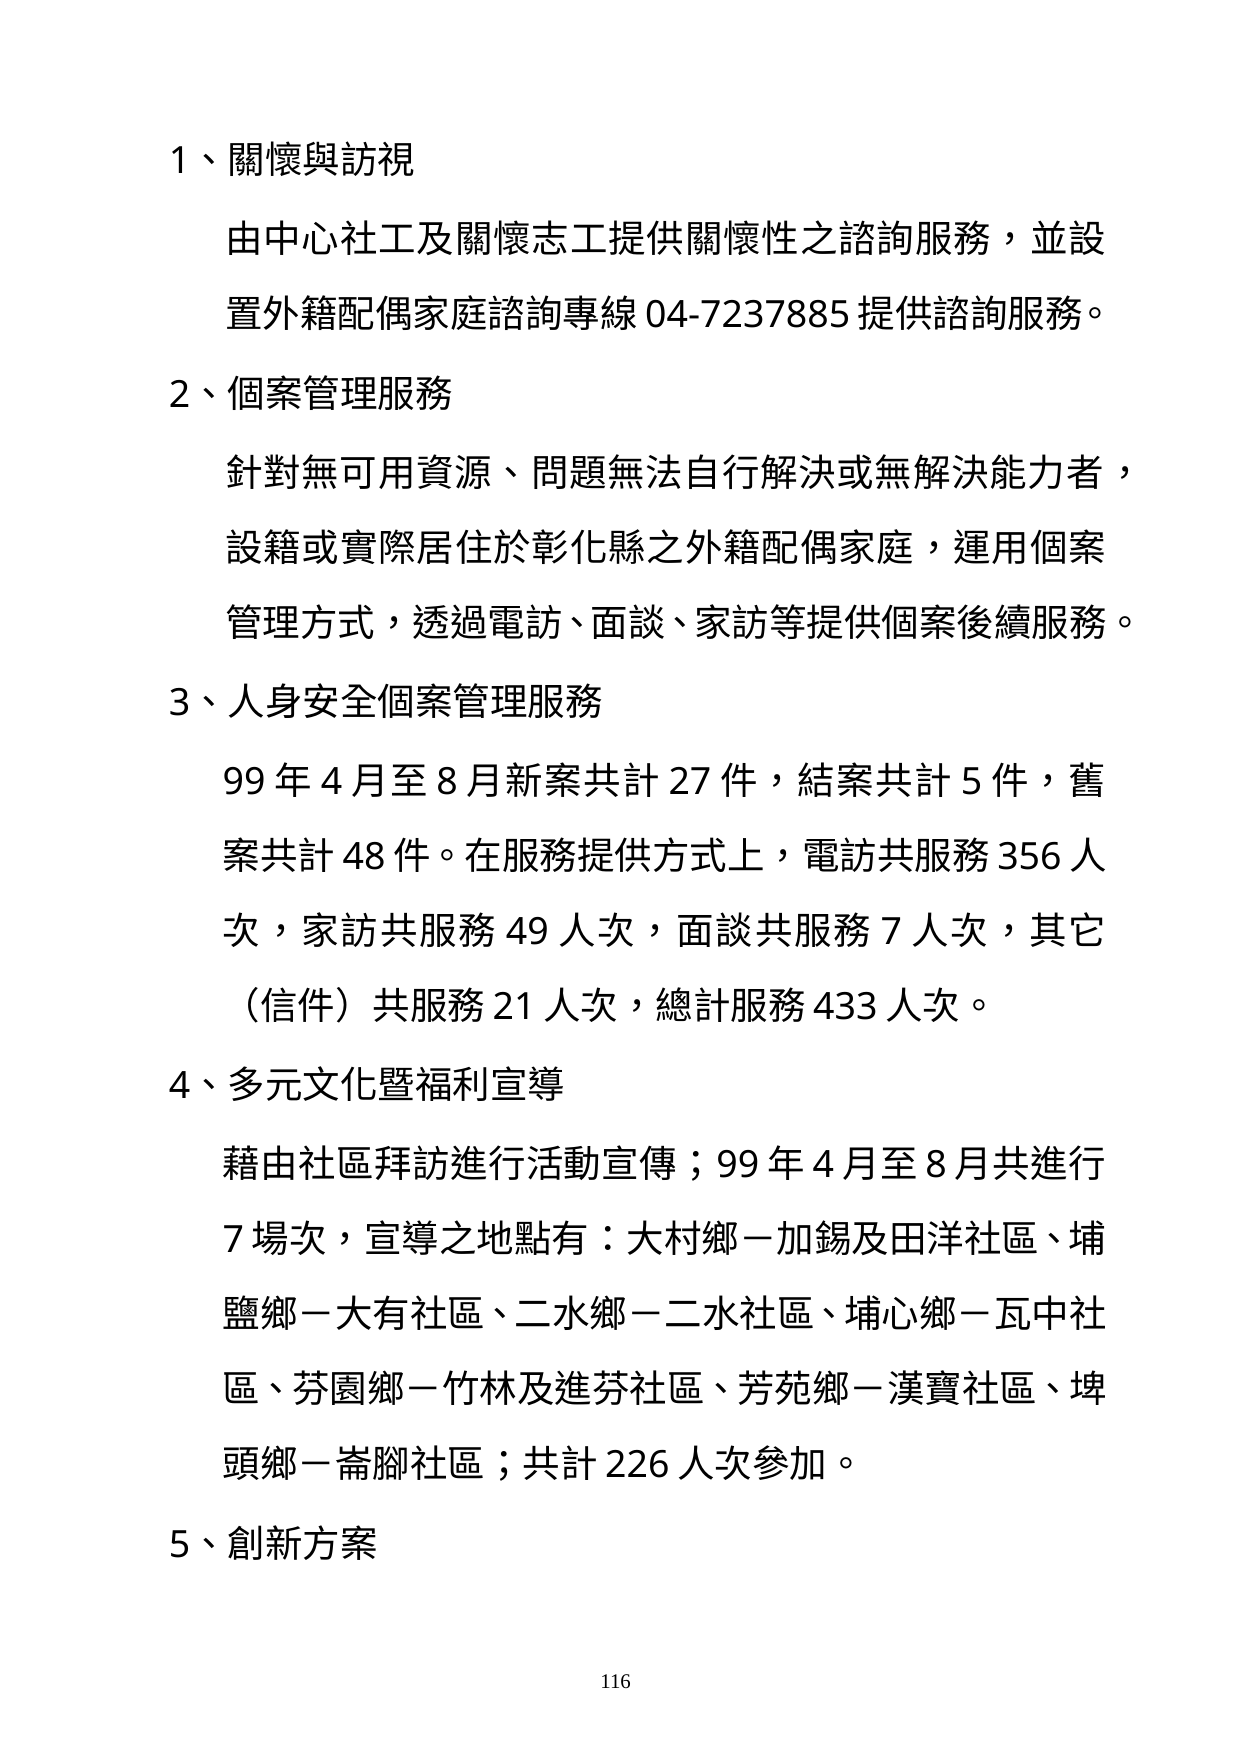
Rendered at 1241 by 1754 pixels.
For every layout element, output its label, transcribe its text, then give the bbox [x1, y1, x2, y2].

text 4、多元文化暨福利宣導 [150, 1045, 1106, 1120]
text 1、關懷與訪視 [169, 120, 1106, 195]
text 藉由社區拜訪進行活動宣傳；99年4月至8月共進行7場次，宣導之地點有：大村鄉－加錫及田洋社區、埔鹽鄉－大有社區、二水鄉－二水社區、埔心鄉－瓦中社區、芬園鄉－竹林及進芬社區、芳苑鄉－漢寶社區、埤頭鄉－崙腳社區；共計226人次參加。 [222, 1124, 1106, 1499]
text 由中心社工及關懷志工提供關懷性之諮詢服務，並設置外籍配偶家庭諮詢專線04-7237885提供諮詢服務。 [225, 199, 1106, 349]
text 2、個案管理服務 [150, 353, 1106, 428]
text 3、人身安全個案管理服務 [150, 662, 1106, 737]
text 5、創新方案 [150, 1503, 1106, 1578]
text 99年4月至8月新案共計27件，結案共計5件，舊案共計48件。在服務提供方式上，電訪共服務356人次，家訪共服務49人次，面談共服務7人次，其它（信件）共服務21人次，總計服務433人次。 [222, 741, 1106, 1041]
text 針對無可用資源、問題無法自行解決或無解決能力者，設籍或實際居住於彰化縣之外籍配偶家庭，運用個案管理方式，透過電訪、面談、家訪等提供個案後續服務。 [225, 432, 1106, 657]
